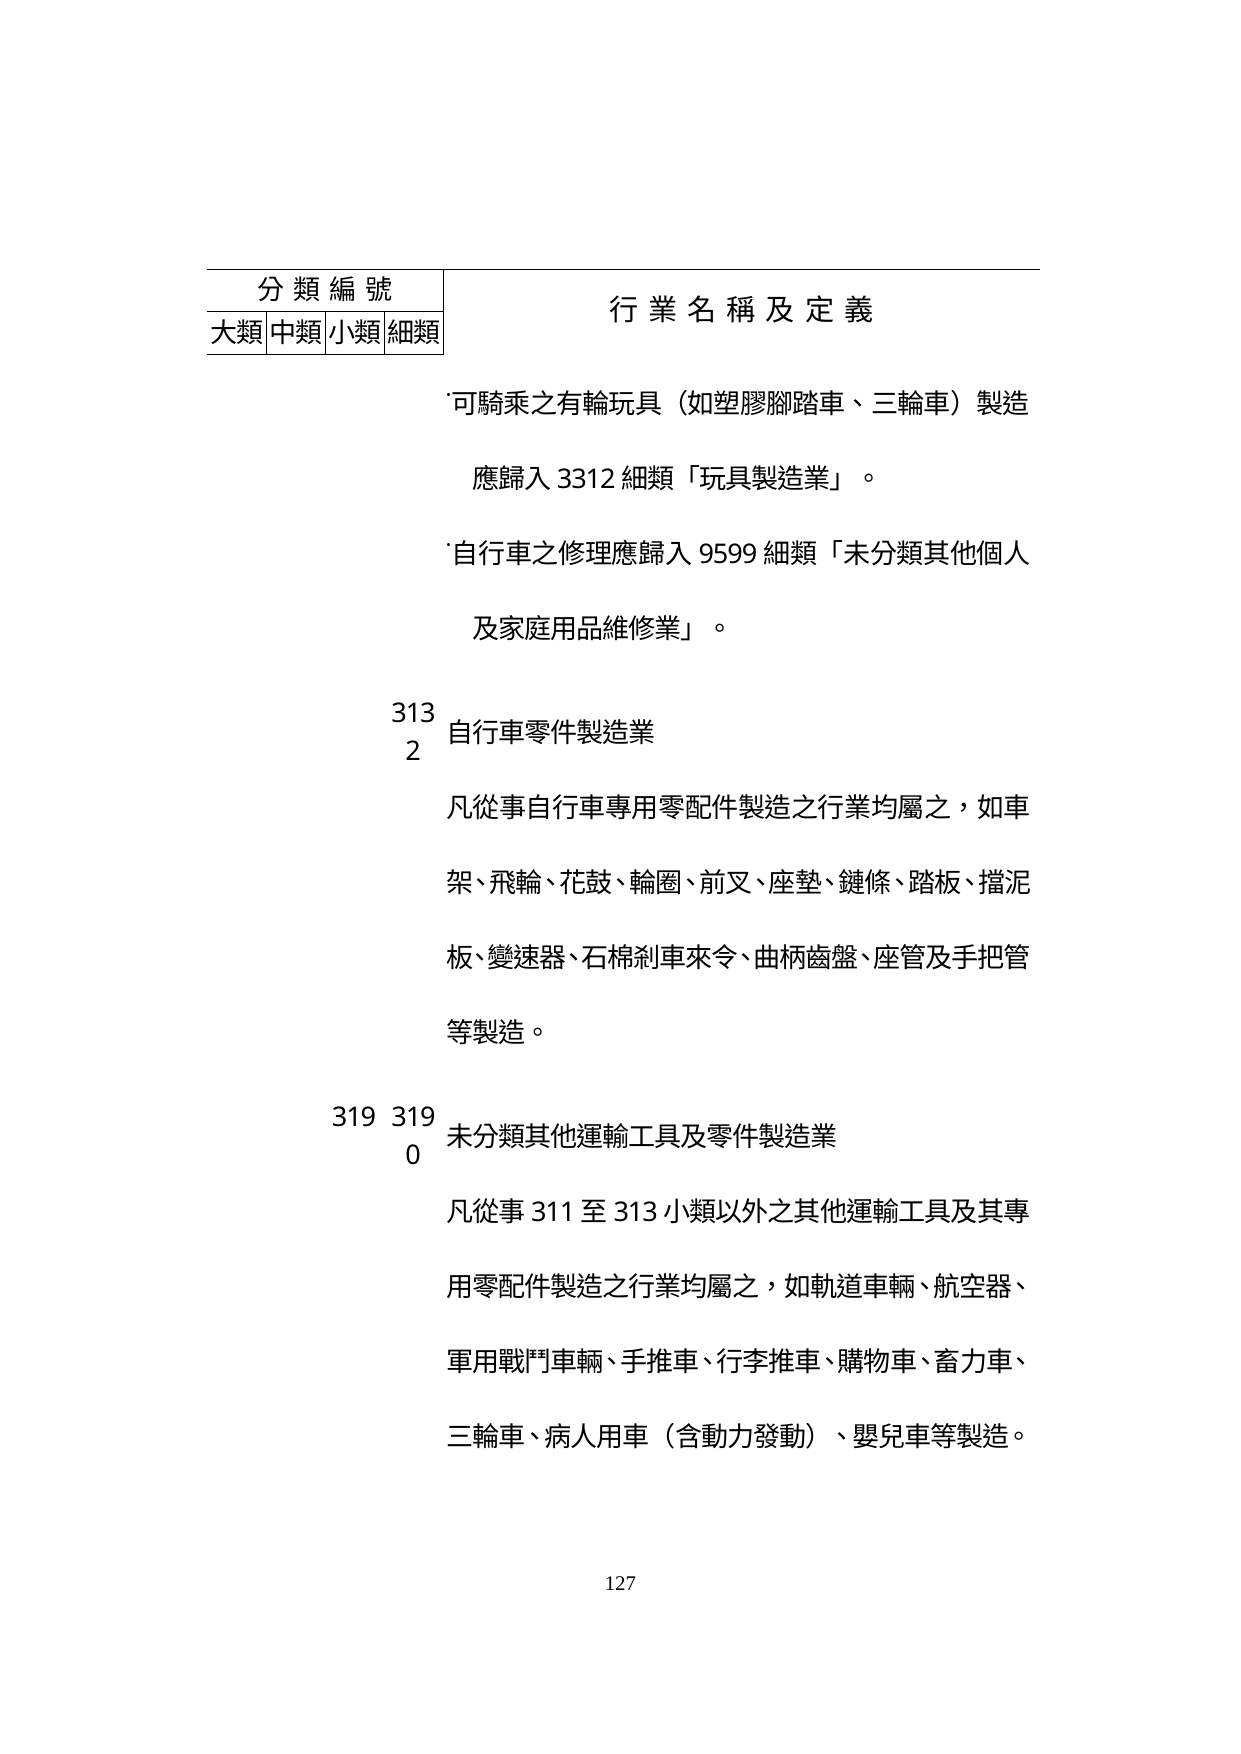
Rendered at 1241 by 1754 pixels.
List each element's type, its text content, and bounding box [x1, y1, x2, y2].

table_cell [384, 1068, 443, 1097]
table_cell [207, 1068, 266, 1097]
table_cell [266, 693, 325, 1068]
table_cell [207, 693, 266, 1068]
table_cell [325, 364, 384, 664]
table_cell 未分類其他運輸工具及零件製造業 凡從事311至313小類以外之其他運輸工具及其專用零配件製造之行業均屬之，如軌道車輛、航空器、軍用戰鬥車輛、手推車、行李推車、購物車、畜力車、三輪車、病人用車（含動力發動）、嬰兒車等製造。 [443, 1098, 1033, 1510]
table_cell [207, 364, 266, 664]
table_cell ˙可騎乘之有輪玩具（如塑膠腳踏車、三輪車）製造應歸入3312細類「玩具製造業」。 ˙自行車之修理應歸入9599細類「未分類其他個人及家庭用品維修業」。 [443, 364, 1033, 664]
table_cell [207, 1098, 266, 1510]
table_cell [384, 364, 443, 664]
table_cell [443, 664, 1033, 693]
table_cell [207, 664, 266, 693]
table_cell 3132 [384, 693, 443, 1068]
table_cell [325, 1068, 384, 1097]
table_cell 自行車零件製造業 凡從事自行車專用零配件製造之行業均屬之，如車架、飛輪、花鼓、輪圈、前叉、座墊、鏈條、踏板、擋泥板、變速器、石棉剎車來令、曲柄齒盤、座管及手把管等製造。 [443, 693, 1033, 1068]
table_cell [266, 1098, 325, 1510]
table_cell [266, 1068, 325, 1097]
table_cell [325, 664, 384, 693]
table_cell [384, 664, 443, 693]
table_cell [443, 1068, 1033, 1097]
table_cell [325, 693, 384, 1068]
table_cell 3190 [384, 1098, 443, 1510]
table_cell 319 [325, 1098, 384, 1510]
table_cell [266, 364, 325, 664]
table_cell [266, 664, 325, 693]
